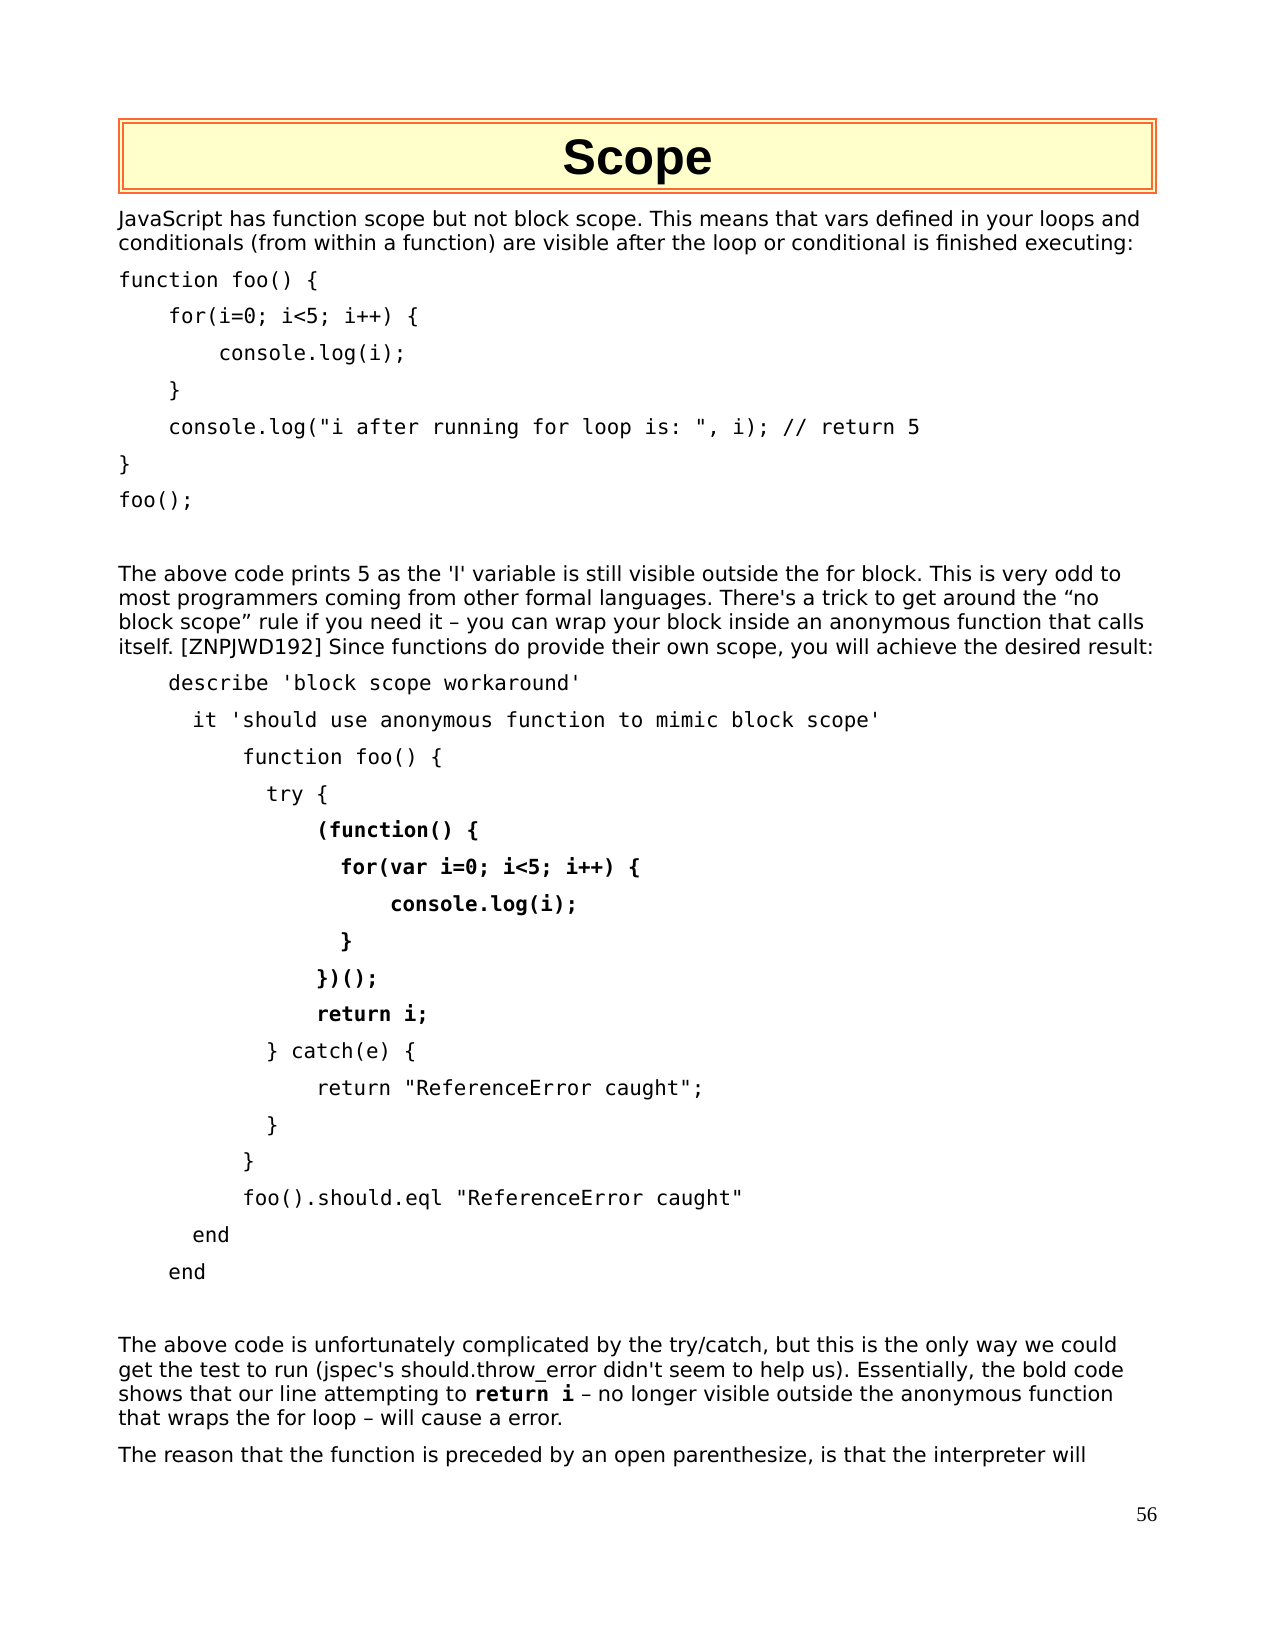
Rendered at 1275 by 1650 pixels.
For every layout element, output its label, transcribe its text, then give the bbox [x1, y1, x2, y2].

text The reason that the function is preceded by an open parenthesize, is that the interpreter will [118, 1443, 1157, 1467]
text it 'should use anonymous function to mimic block scope' [118, 708, 1157, 732]
text function foo() { [118, 745, 1157, 769]
text The above code is unfortunately complicated by the try/catch, but this is the only way we could get the test to run (jspec's should.throw_error didn't seem to help us). Essentially, the bold code shows that our line attempting to return i – no longer visible outside the anonymous function that wraps the for loop – will cause a error. [118, 1333, 1157, 1430]
text for(i=0; i<5; i++) { [118, 304, 1157, 329]
text foo().should.eql "ReferenceError caught" [118, 1186, 1157, 1211]
text } [118, 378, 1157, 402]
text try { [118, 782, 1157, 806]
text console.log(i); [118, 341, 1157, 366]
text console.log("i after running for loop is: ", i); // return 5 [118, 415, 1157, 439]
text end [118, 1223, 1157, 1247]
text } [118, 929, 1157, 953]
text The above code prints 5 as the 'I' variable is still visible outside the for block. This is very odd to most programmers coming from other formal languages. There's a trick to get around the “no block scope” rule if you need it – you can wrap your block inside an anonymous function that calls itself. [ZNPJWD192] Since functions do provide their own scope, you will achieve the desired result: [118, 562, 1157, 659]
text describe 'block scope workaround' [118, 671, 1157, 696]
text } [118, 1149, 1157, 1174]
text } [118, 1113, 1157, 1137]
text return i; [118, 1002, 1157, 1027]
text })(); [118, 966, 1157, 990]
text (function() { [118, 818, 1157, 843]
text return "ReferenceError caught"; [118, 1076, 1157, 1100]
text } [118, 452, 1157, 476]
text for(var i=0; i<5; i++) { [118, 855, 1157, 879]
text function foo() { [118, 268, 1157, 292]
text end [118, 1260, 1157, 1284]
text foo(); [118, 488, 1157, 513]
text console.log(i); [118, 892, 1157, 916]
text } catch(e) { [118, 1039, 1157, 1063]
text JavaScript has function scope but not block scope. This means that vars defined in your loops and conditionals (from within a function) are visible after the loop or conditional is finished executing: [118, 207, 1157, 255]
